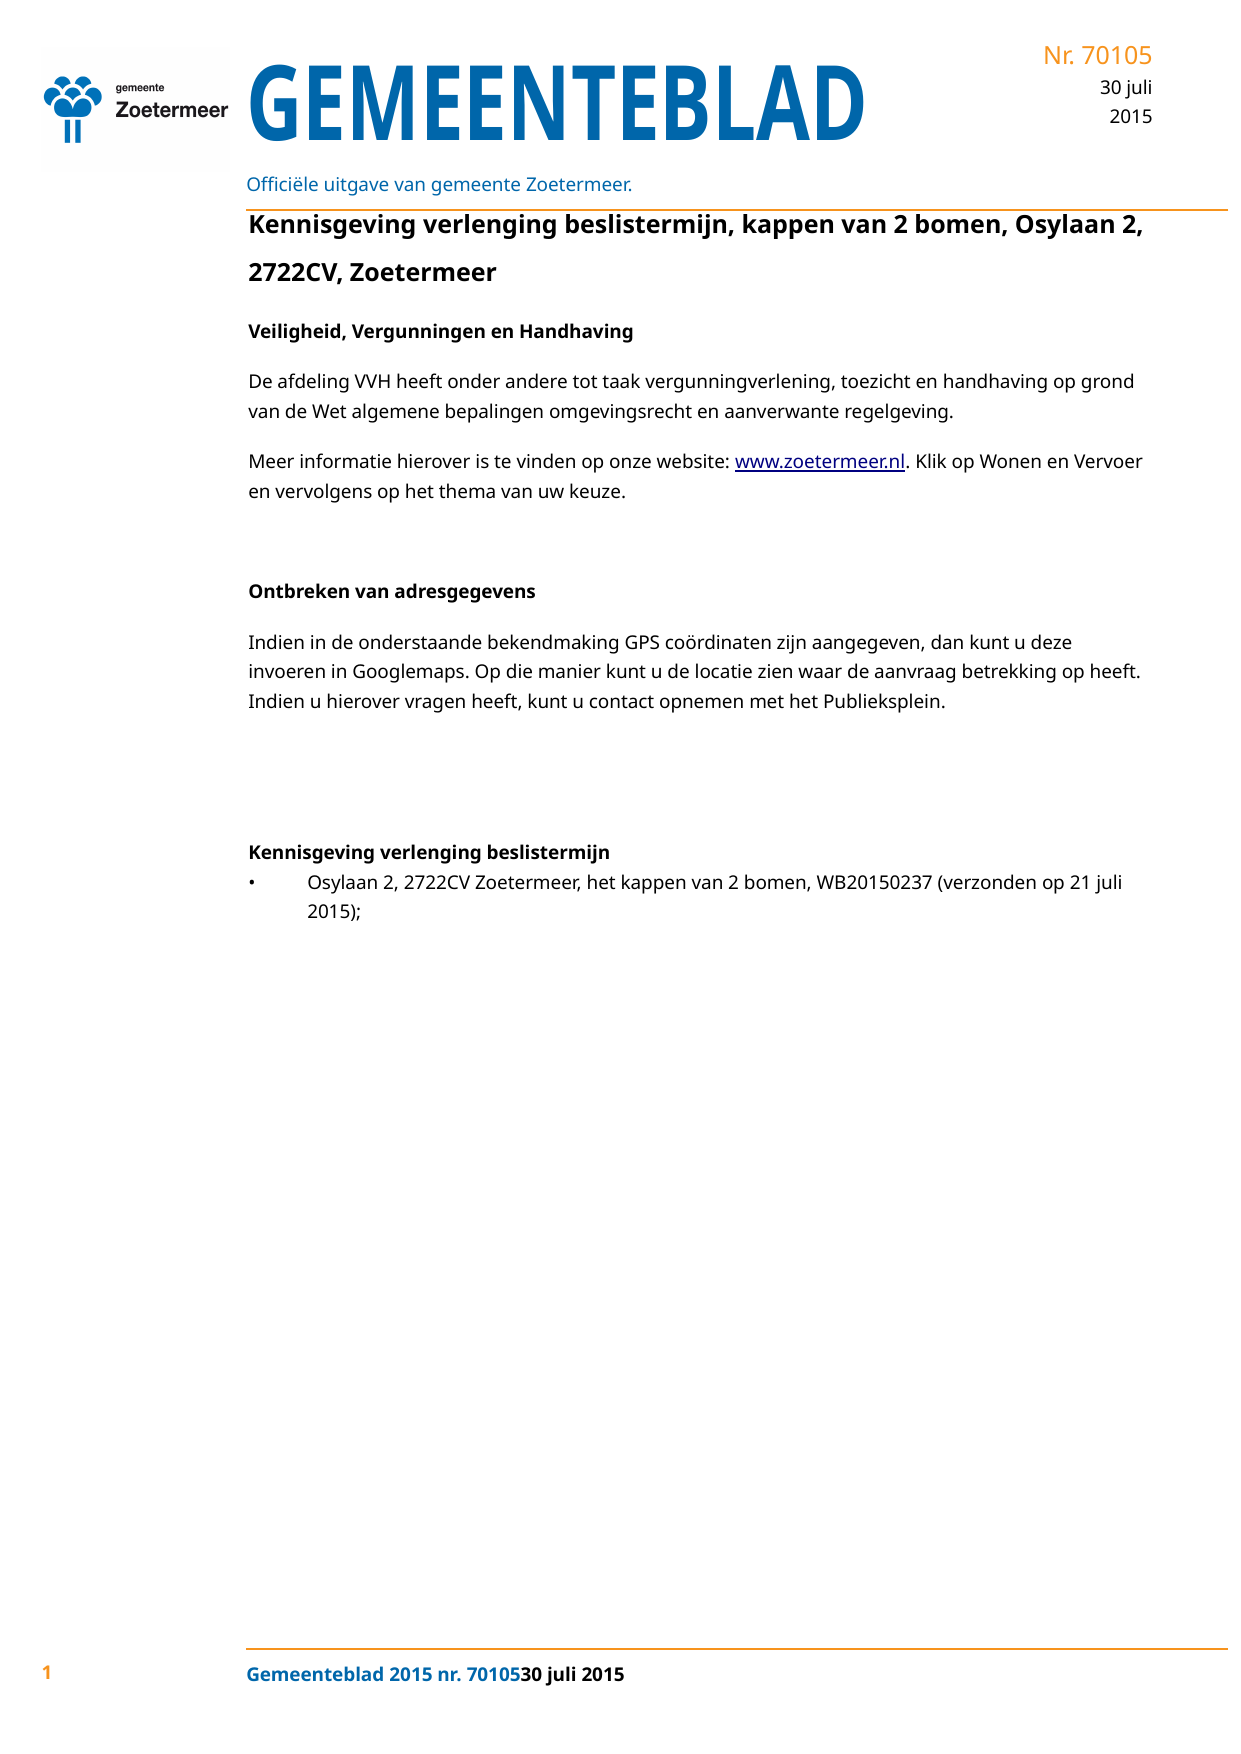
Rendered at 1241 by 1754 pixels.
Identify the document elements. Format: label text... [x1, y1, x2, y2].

text Ontbreken van adresgegevens [248, 579, 1152, 604]
list Osylaan 2, 2722CV Zoetermeer, het kappen van 2 bomen, WB20150237 (verzonden op 21 juli 2015); [248, 869, 1152, 924]
text Kennisgeving verlenging beslistermijn [248, 839, 1152, 865]
text De afdeling VVH heeft onder andere tot taak vergunningverlening, toezicht en handhaving op grond van de Wet algemene bepalingen omgevingsrecht en aanverwante regelgeving. [248, 368, 1152, 424]
picture [41, 47, 231, 172]
text Meer informatie hierover is te vinden op onze website: www.zoetermeer.nl. Klik op Wonen en Vervoer en vervolgens op het thema van uw keuze. [248, 448, 1152, 504]
text Indien in de onderstaande bekendmaking GPS coördinaten zijn aangegeven, dan kunt u deze invoeren in Googlemaps. Op die manier kunt u de locatie zien waar de aanvraag betrekking op heeft. Indien u hierover vragen heeft, kunt u contact opnemen met het Publieksplein. [248, 629, 1152, 714]
text Veiligheid, Vergunningen en Handhaving [248, 318, 1152, 344]
text Kennisgeving verlenging beslistermijn, kappen van 2 bomen, Osylaan 2, 2722CV, Zoetermeer [248, 211, 1152, 288]
